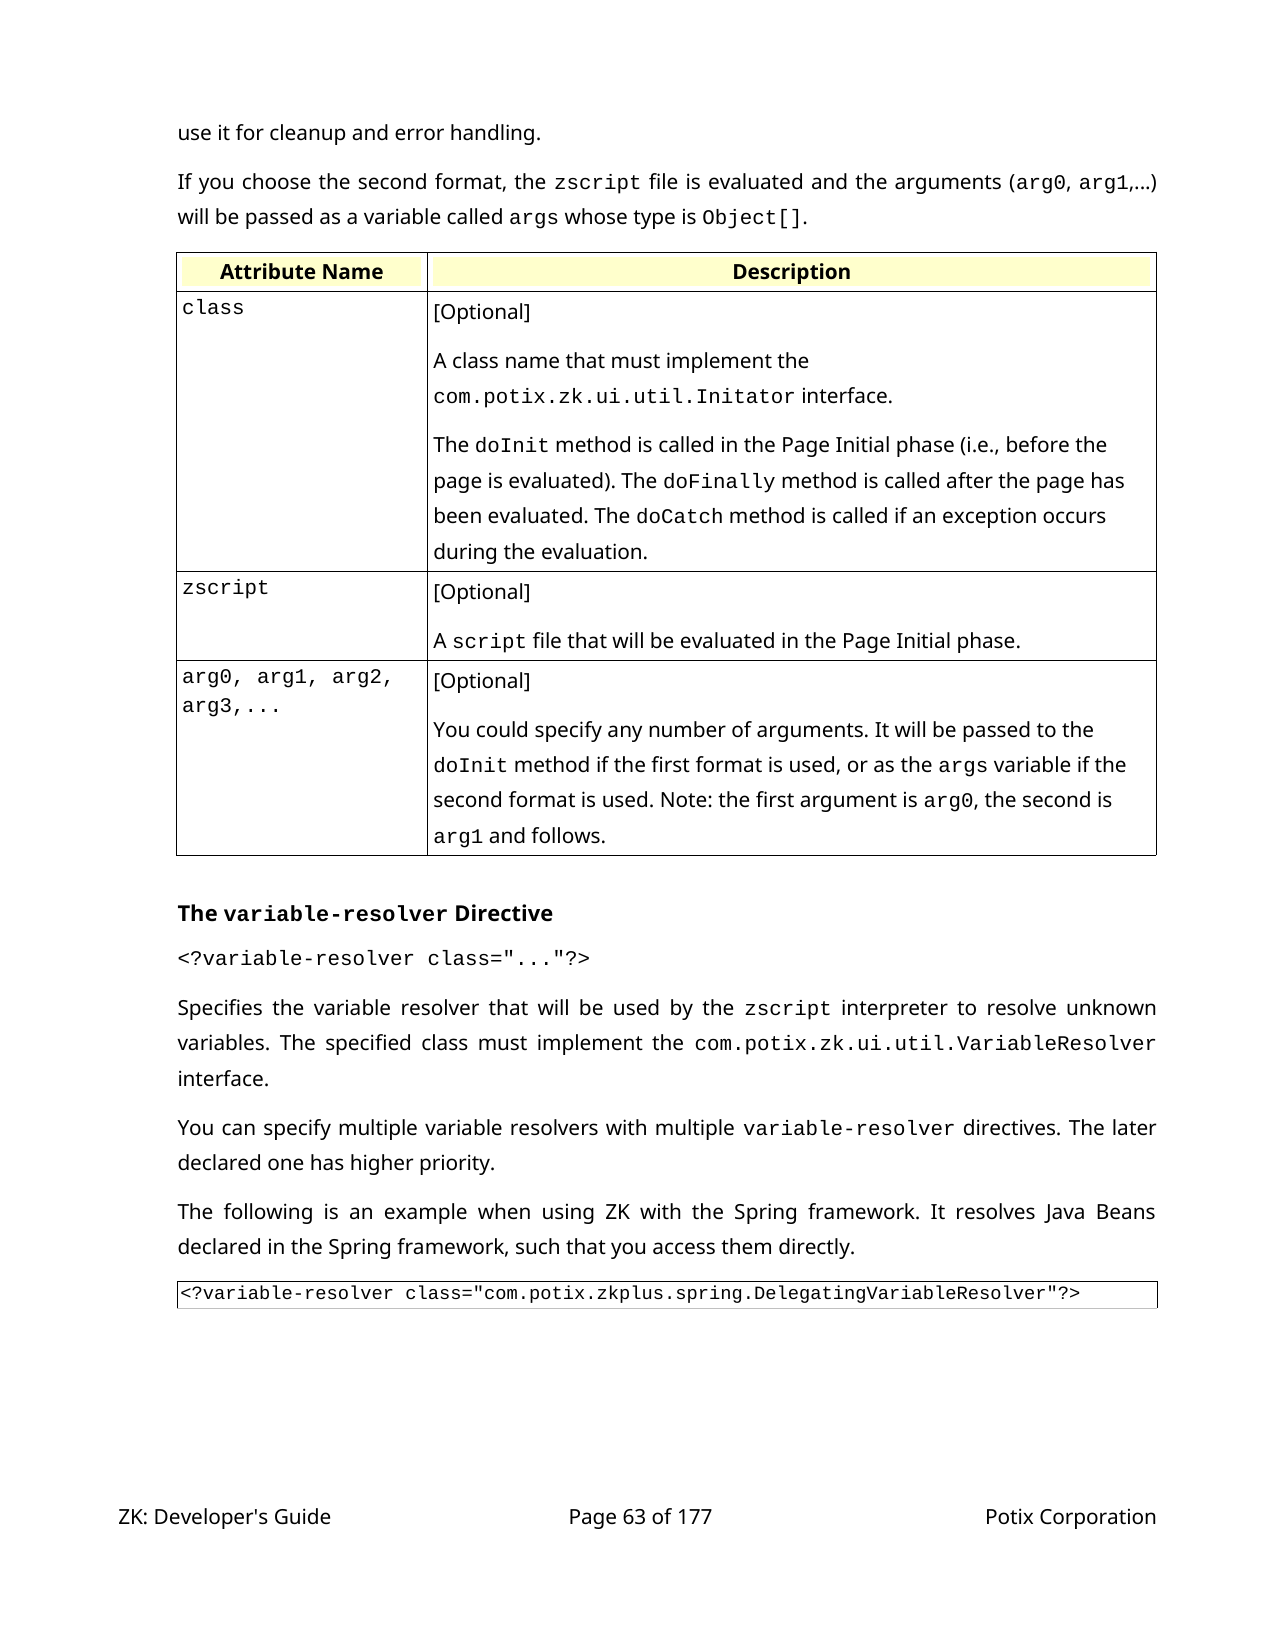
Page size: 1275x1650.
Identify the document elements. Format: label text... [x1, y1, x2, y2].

table_cell zscript [177, 572, 427, 660]
table_header Description [428, 253, 1156, 291]
text <?variable-resolver class="..."?> [177, 948, 1157, 972]
text The following is an example when using ZK with the Spring framework. It resolves Java Beans declared in the Spring framework, such that you access them directly. [177, 1197, 1157, 1260]
table_cell [Optional] You could specify any number of arguments. It will be passed to the doInit method if the first format is used, or as the args variable if the second format is used. Note: the first argument is arg0, the second is arg1 and follows. [428, 661, 1156, 855]
text Specifies the variable resolver that will be used by the zscript interpreter to resolve unknown variables. The specified class must implement the com.potix.zk.ui.util.VariableResolver interface. [177, 993, 1157, 1092]
table_cell class [177, 292, 427, 571]
subtitle The variable-resolver Directive [177, 898, 1157, 928]
text <?variable-resolver class="com.potix.zkplus.spring.DelegatingVariableResolver"?> [178, 1282, 1157, 1308]
table_header Attribute Name [177, 253, 427, 291]
text If you choose the second format, the zscript file is evaluated and the arguments (arg0, arg1,...) will be passed as a variable called args whose type is Object[]. [177, 167, 1157, 231]
text You can specify multiple variable resolvers with multiple variable-resolver directives. The later declared one has higher priority. [177, 1113, 1157, 1176]
table_cell [Optional] A class name that must implement the com.potix.zk.ui.util.Initator interface. The doInit method is called in the Page Initial phase (i.e., before the page is evaluated). The doFinally method is called after the page has been evaluated. The doCatch method is called if an exception occurs during the evaluation. [428, 292, 1156, 571]
table_cell [Optional] A script file that will be evaluated in the Page Initial phase. [428, 572, 1156, 660]
text use it for cleanup and error handling. [177, 118, 1157, 146]
table_cell arg0, arg1, arg2, arg3,... [177, 661, 427, 855]
